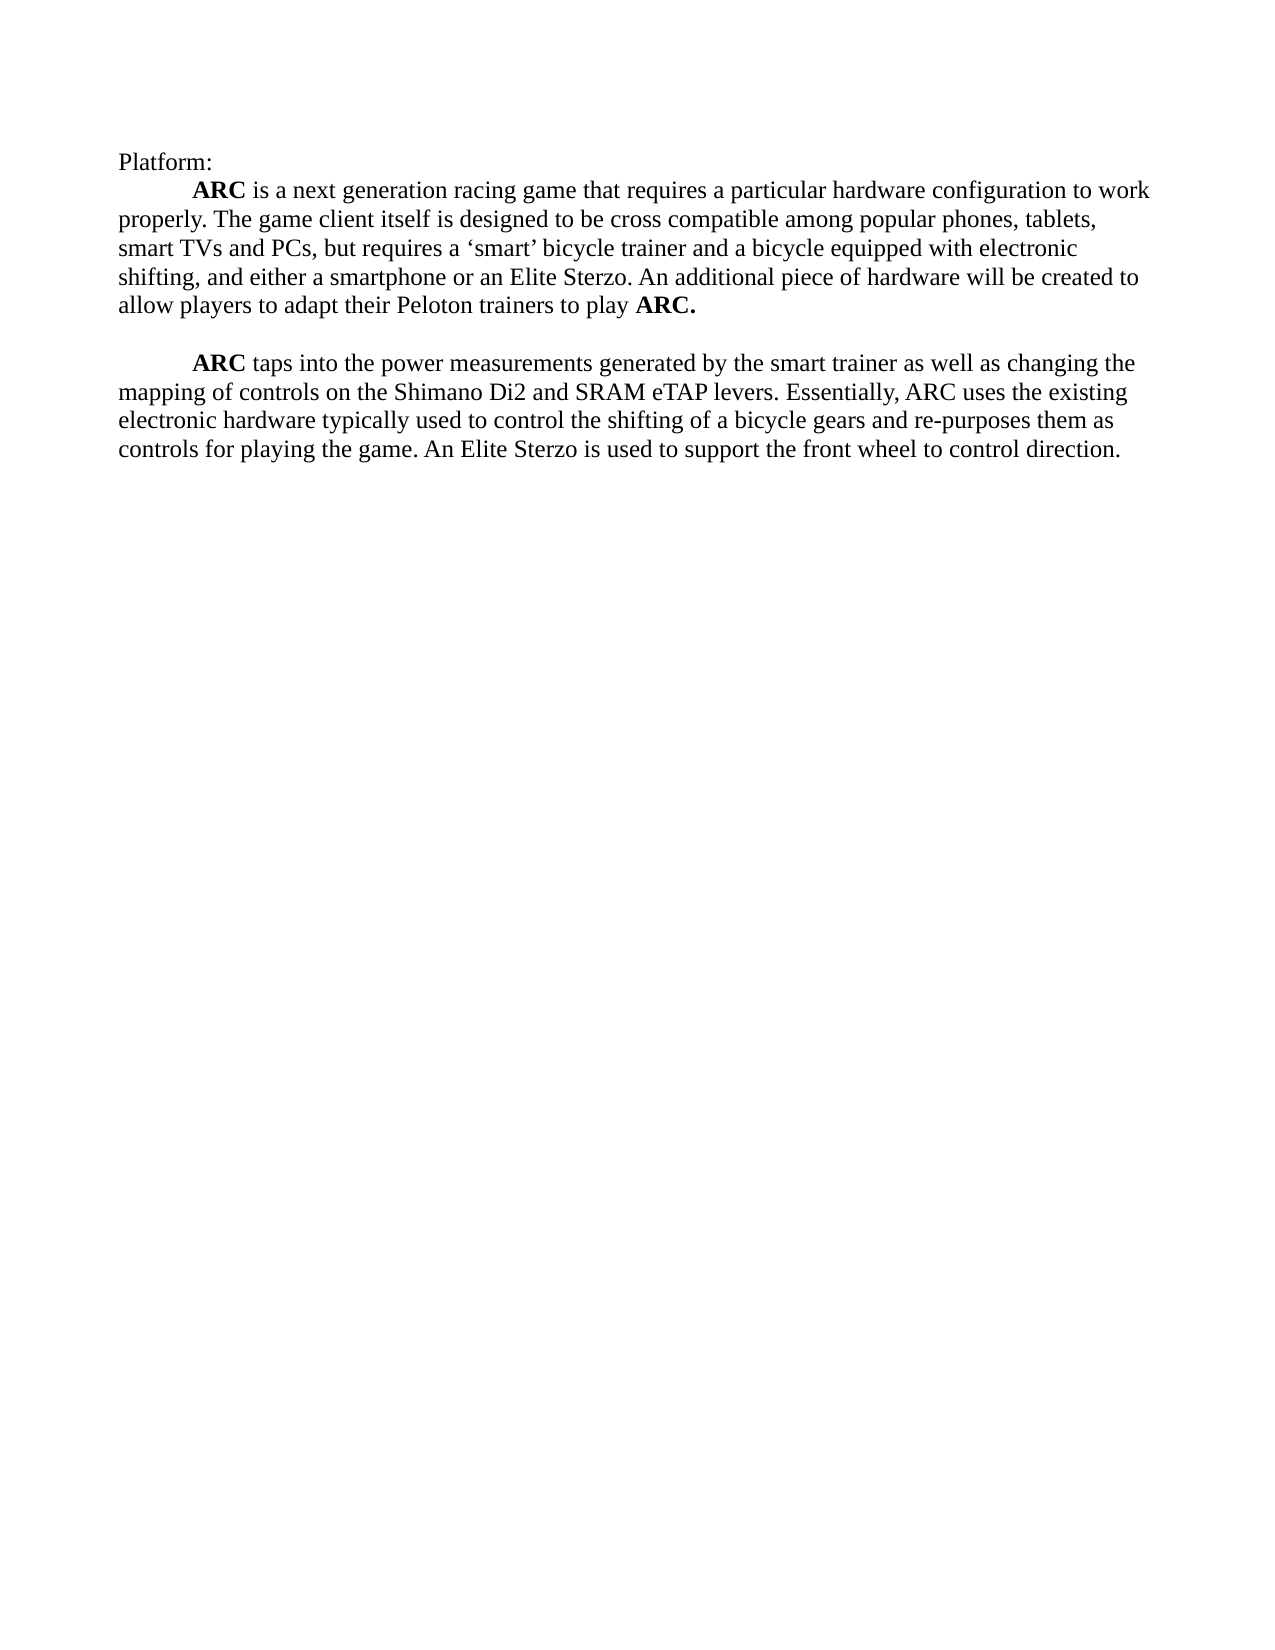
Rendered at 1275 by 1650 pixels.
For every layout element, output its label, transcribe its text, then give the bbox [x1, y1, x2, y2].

text Platform: [118, 147, 1157, 176]
text ARC taps into the power measurements generated by the smart trainer as well as changing the mapping of controls on the Shimano Di2 and SRAM eTAP levers. Essentially, ARC uses the existing electronic hardware typically used to control the shifting of a bicycle gears and re-purposes them as controls for playing the game. An Elite Sterzo is used to support the front wheel to control direction. [118, 348, 1157, 463]
text ARC is a next generation racing game that requires a particular hardware configuration to work properly. The game client itself is designed to be cross compatible among popular phones, tablets, smart TVs and PCs, but requires a ‘smart’ bicycle trainer and a bicycle equipped with electronic shifting, and either a smartphone or an Elite Sterzo. An additional piece of hardware will be created to allow players to adapt their Peloton trainers to play ARC. [118, 176, 1157, 319]
